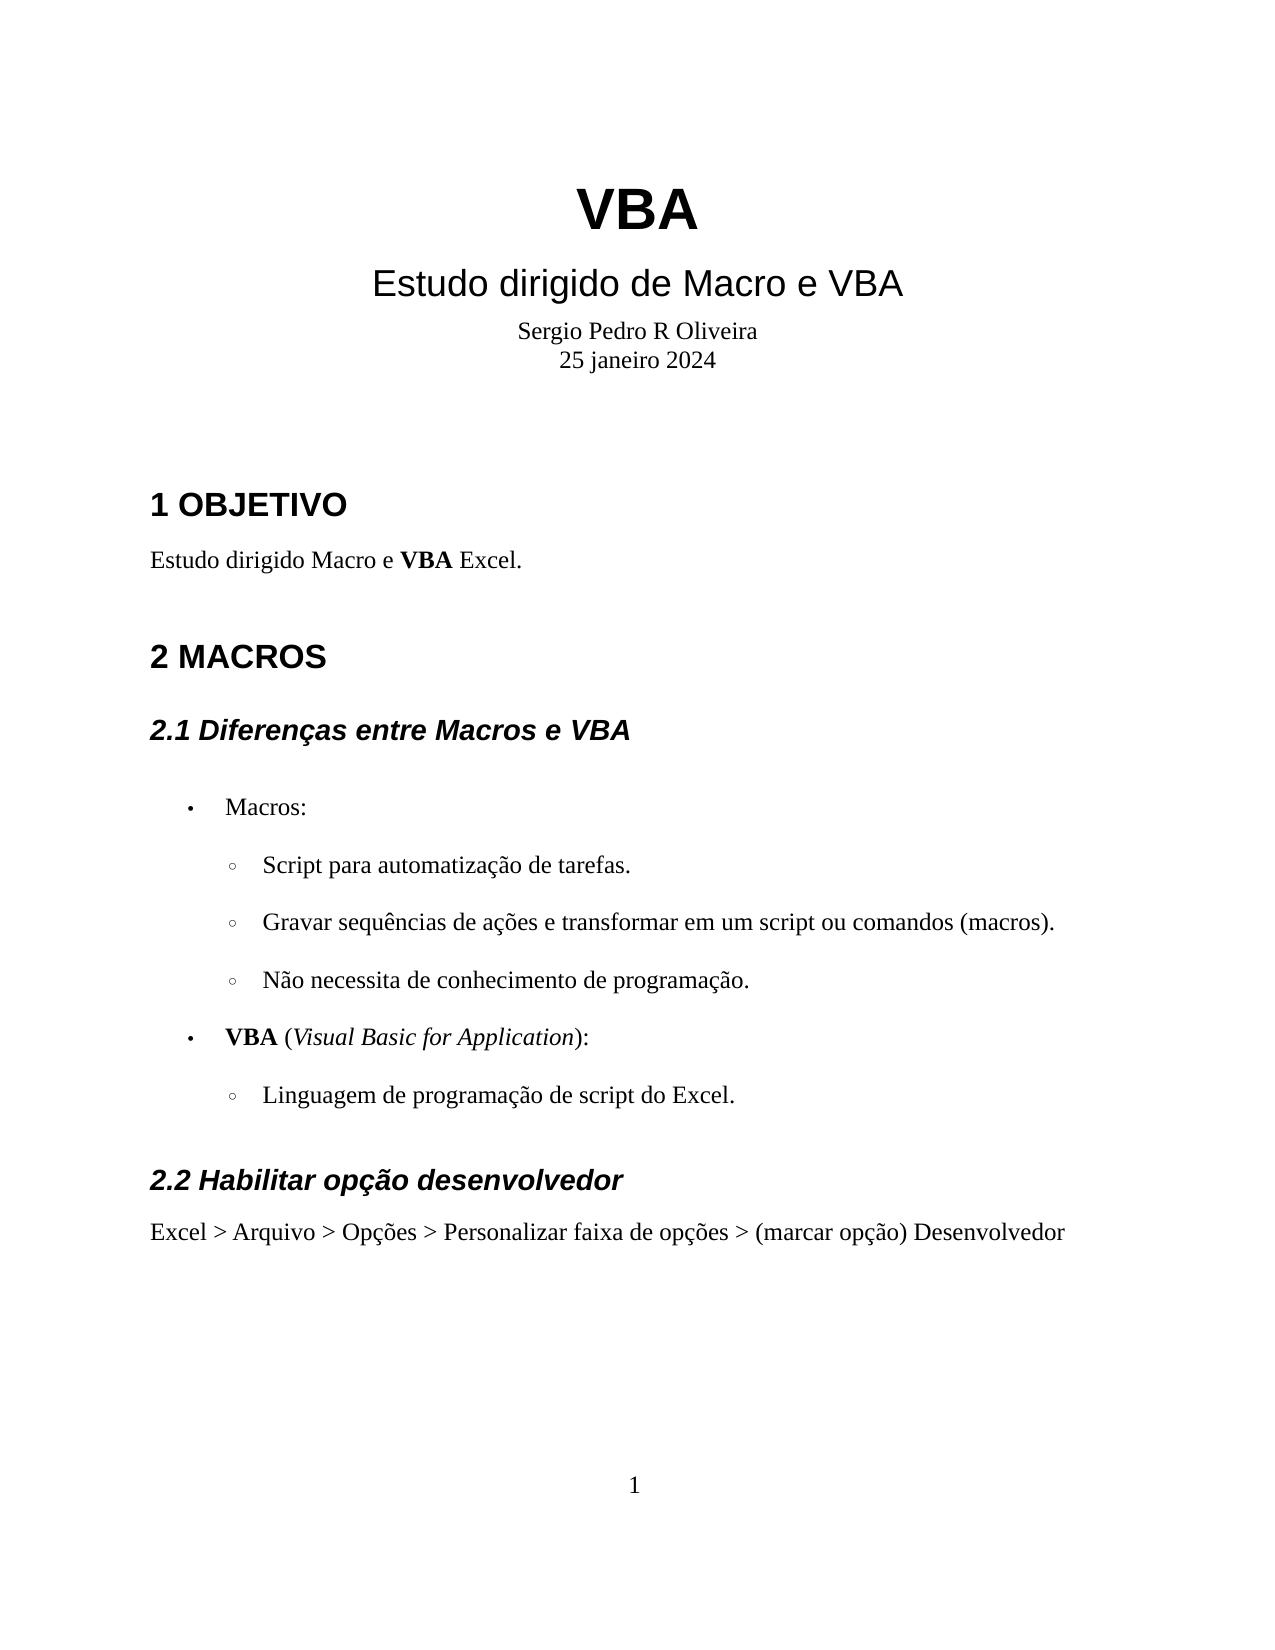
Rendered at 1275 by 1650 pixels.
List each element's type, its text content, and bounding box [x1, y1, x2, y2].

text 25 janeiro 2024 [150, 345, 1125, 374]
subtitle 2.1 Diferenças entre Macros e VBA [150, 713, 1125, 780]
subtitle 2 MACROS [150, 637, 1125, 675]
list Macros: [187, 792, 1125, 850]
subtitle Estudo dirigido de Macro e VBA [150, 261, 1125, 304]
subtitle 1 OBJETIVO [150, 485, 1125, 524]
title VBA [150, 175, 1125, 242]
text Excel > Arquivo > Opções > Personalizar faixa de opções > (marcar opção) Desenvolvedor [150, 1217, 1125, 1275]
list Gravar sequências de ações e transformar em um script ou comandos (macros). [225, 907, 1125, 965]
list Não necessita de conhecimento de programação. [225, 965, 1125, 1022]
list Script para automatização de tarefas. [225, 850, 1125, 907]
text Sergio Pedro R Oliveira [150, 316, 1125, 345]
list Linguagem de programação de script do Excel. [225, 1080, 1125, 1137]
text Estudo dirigido Macro e VBA Excel. [150, 545, 1125, 603]
list VBA (Visual Basic for Application): [187, 1022, 1125, 1080]
subtitle 2.2 Habilitar opção desenvolvedor [150, 1162, 1125, 1196]
